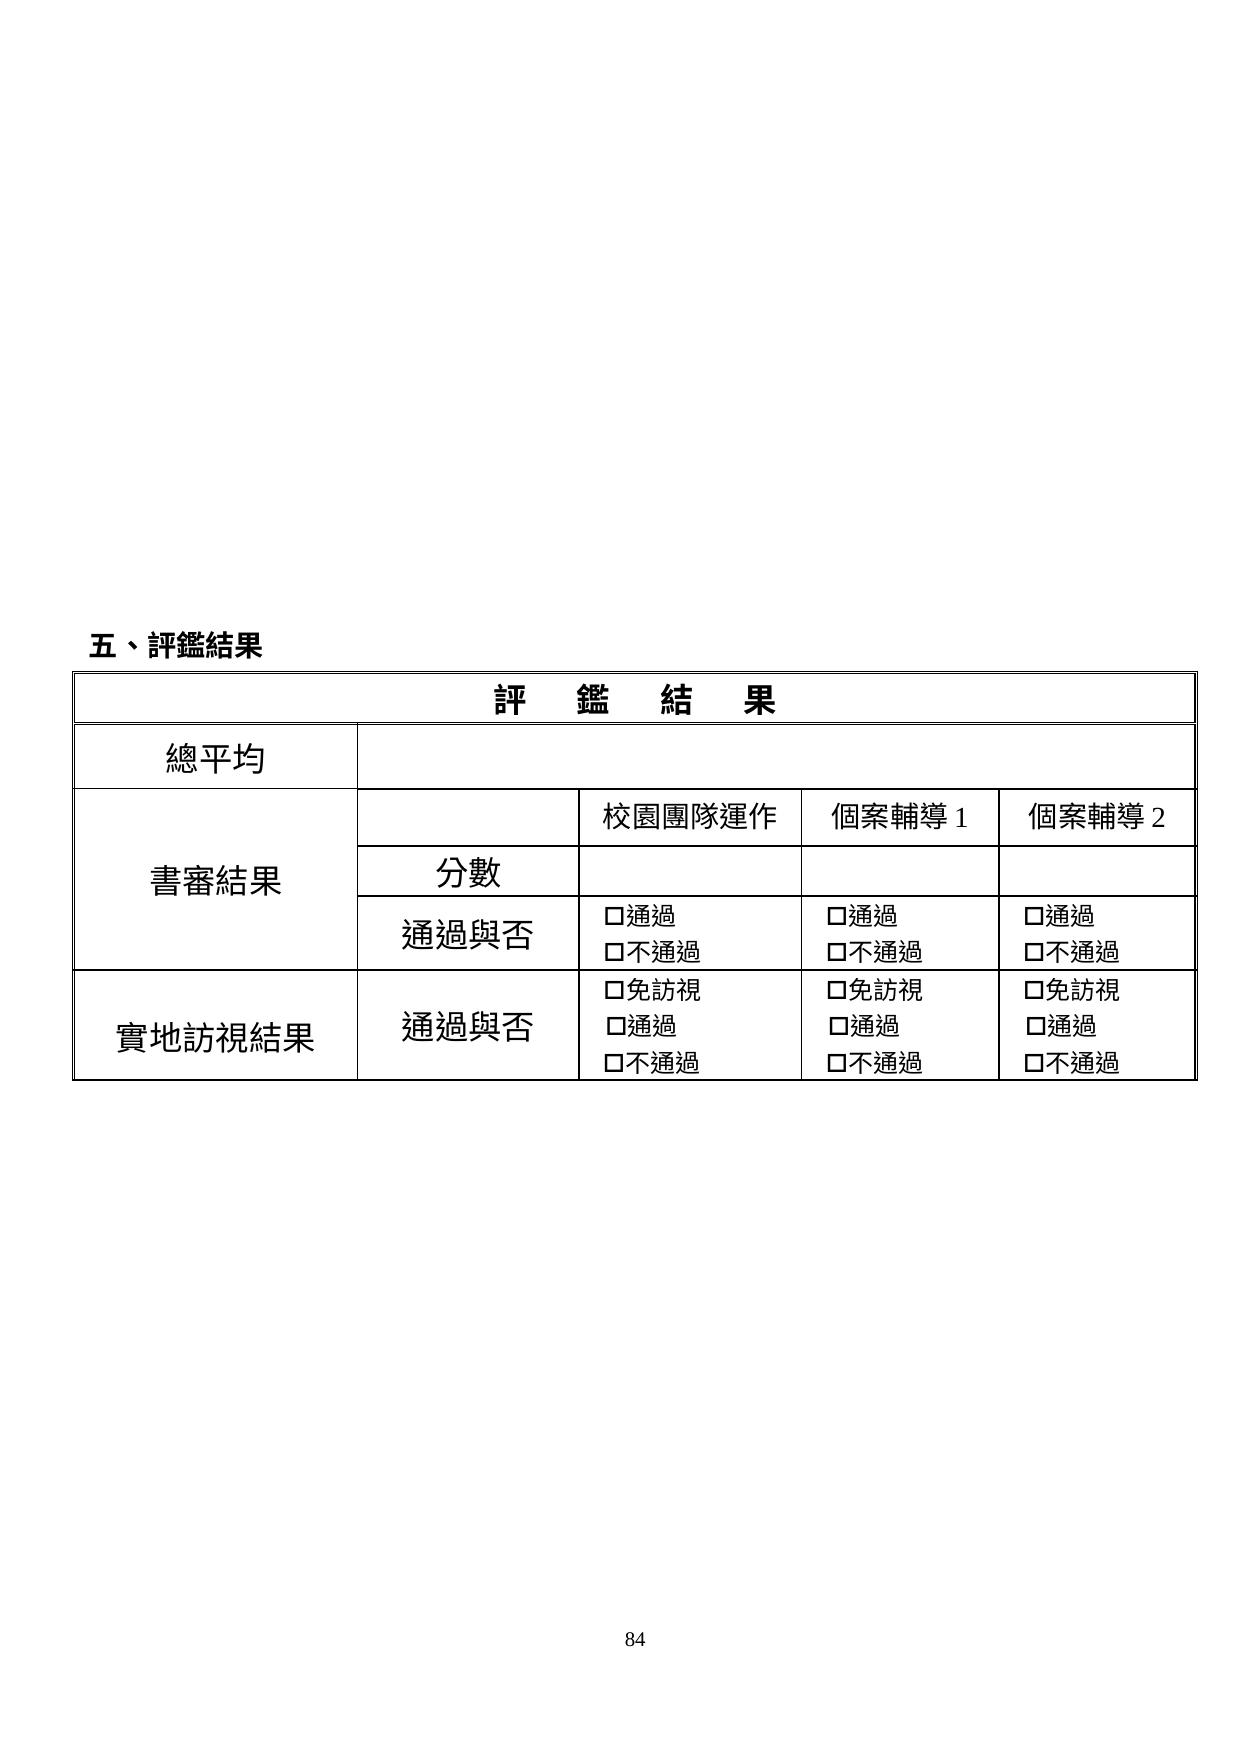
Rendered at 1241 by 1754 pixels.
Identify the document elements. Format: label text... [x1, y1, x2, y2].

table_cell 通過 不通過 [580, 897, 801, 969]
table_cell [580, 847, 801, 895]
table_cell [1000, 847, 1194, 895]
table_cell 個案輔導1 [802, 790, 998, 845]
table_cell 校園團隊運作 [580, 790, 801, 845]
table_cell 免訪視 通過 不通過 [1000, 971, 1194, 1079]
table_cell 免訪視 通過 不通過 [802, 971, 998, 1079]
table_header 評 鑑 結 果 [75, 674, 1194, 722]
table_cell 總平均 [75, 725, 357, 788]
table_cell [358, 790, 578, 845]
table_cell 個案輔導2 [1000, 790, 1194, 845]
table_cell 通過與否 [358, 897, 578, 969]
table_cell 通過 不通過 [802, 897, 998, 969]
table_cell [358, 725, 1194, 788]
table_cell [802, 847, 998, 895]
text 五、評鑑結果 [89, 622, 1164, 664]
table_cell 實地訪視結果 [75, 971, 357, 1079]
table_cell 書審結果 [75, 789, 357, 969]
table_cell 通過與否 [358, 971, 578, 1079]
table_cell 通過 不通過 [1000, 897, 1194, 969]
table_cell 分數 [358, 847, 578, 895]
table_cell 免訪視 通過 不通過 [580, 971, 801, 1079]
